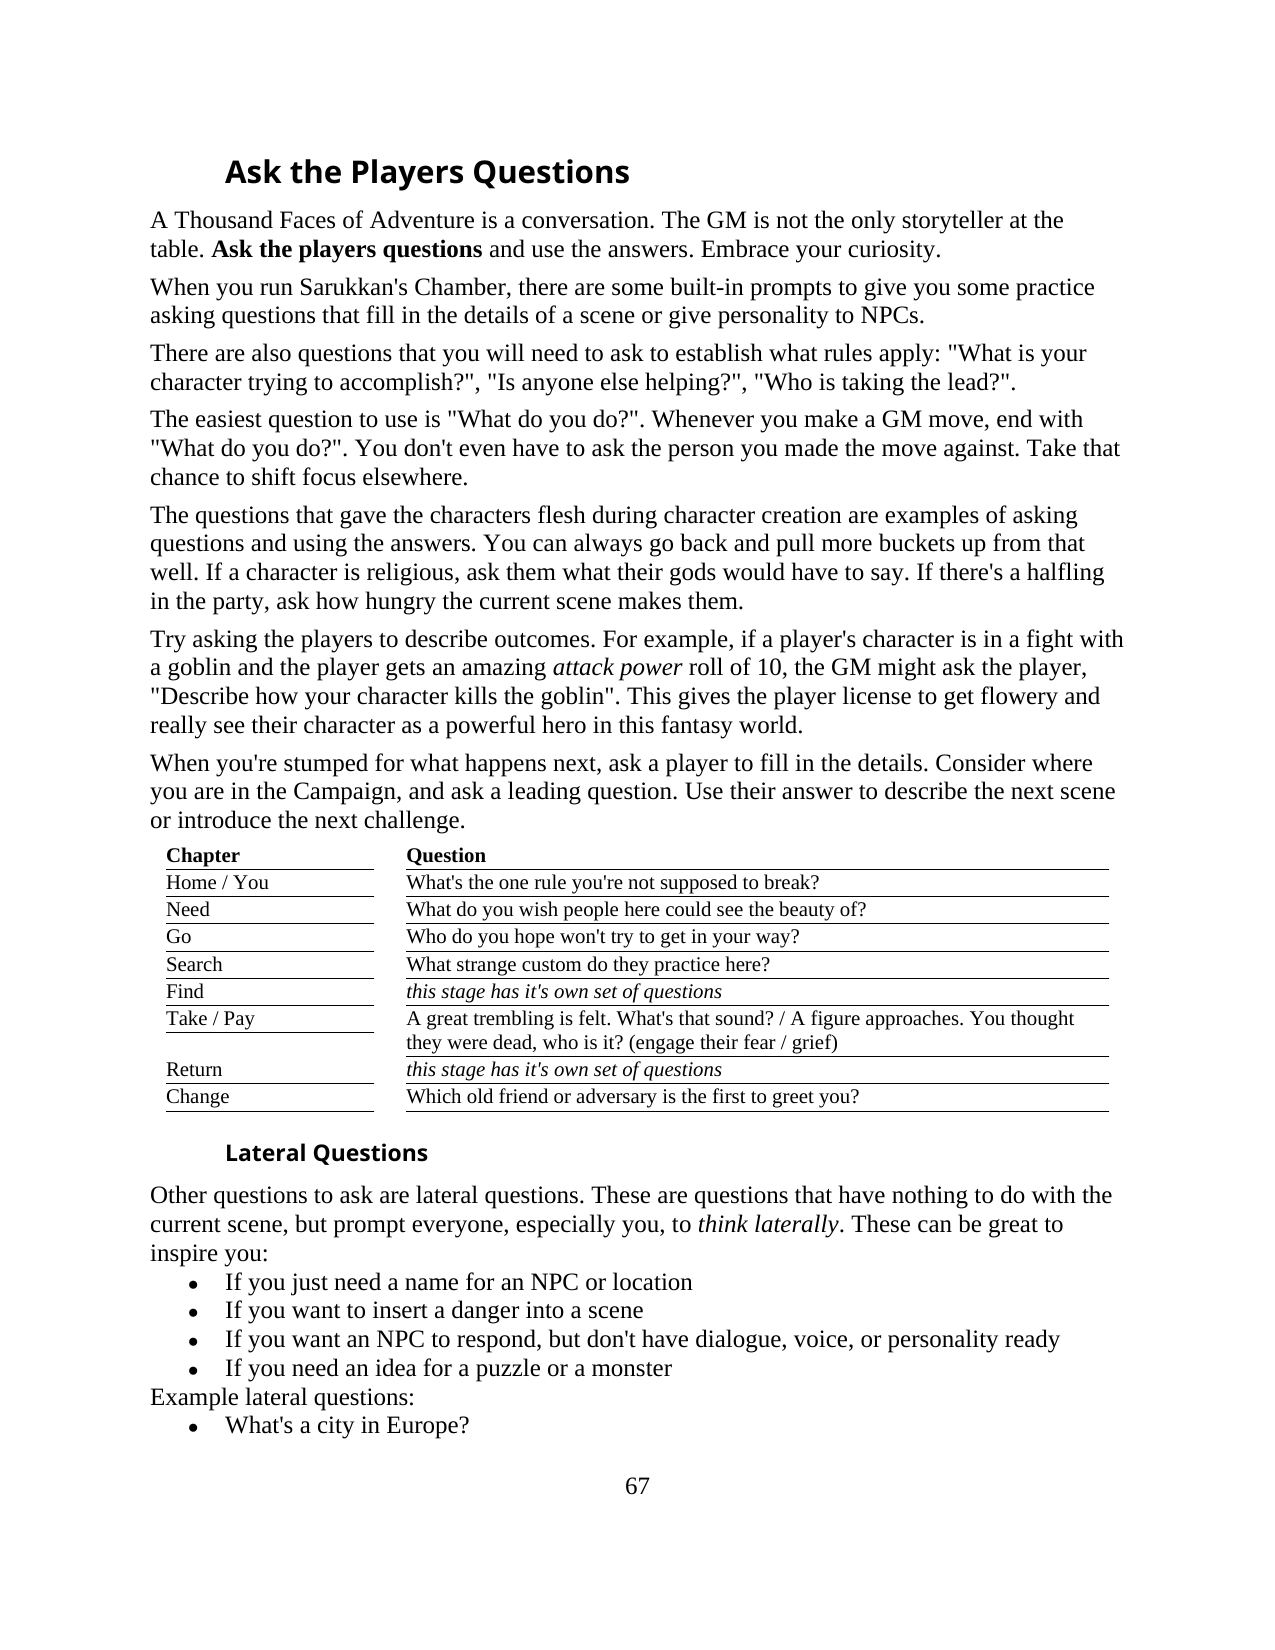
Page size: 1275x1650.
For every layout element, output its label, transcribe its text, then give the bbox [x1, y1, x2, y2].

text The questions that gave the characters flesh during character creation are examples of asking questions and using the answers. You can always go back and pull more buckets up from that well. If a character is religious, ask them what their gods would have to say. If there's a halfling in the party, ask how hungry the current scene makes them. [150, 500, 1125, 615]
table_cell What do you wish people here could see the beauty of? [390, 897, 1125, 924]
table_cell What strange custom do they practice here? [390, 952, 1125, 979]
table_cell Home / You [150, 870, 390, 897]
table_cell Who do you hope won't try to get in your way? [390, 924, 1125, 952]
table_cell Need [150, 897, 390, 924]
text The easiest question to use is "What do you do?". Whenever you make a GM move, end with "What do you do?". You don't even have to ask the person you made the move against. Take that chance to shift focus elsewhere. [150, 404, 1125, 491]
text There are also questions that you will need to ask to establish what rules apply: "What is your character trying to accomplish?", "Is anyone else helping?", "Who is taking the lead?". [150, 338, 1125, 396]
list If you need an idea for a puzzle or a monster [187, 1353, 1125, 1382]
list If you want an NPC to respond, but don't have dialogue, voice, or personality ready [187, 1324, 1125, 1353]
list If you want to insert a danger into a scene [187, 1295, 1125, 1324]
table_cell Change [150, 1084, 390, 1112]
table_cell Go [150, 924, 390, 952]
text When you're stumped for what happens next, ask a player to fill in the details. Consider where you are in the Campaign, and ask a leading question. Use their answer to describe the next scene or introduce the next challenge. [150, 748, 1125, 834]
text Try asking the players to describe outcomes. For example, if a player's character is in a fight with a goblin and the player gets an amazing attack power roll of 10, the GM might ask the player, "Describe how your character kills the goblin". This gives the player license to get flowery and really see their character as a powerful hero in this fantasy world. [150, 624, 1125, 739]
list If you just need a name for an NPC or location [187, 1267, 1125, 1295]
text When you run Sarukkan's Chamber, there are some built-in prompts to give you some practice asking questions that fill in the details of a scene or give personality to NPCs. [150, 272, 1125, 329]
table_cell Search [150, 952, 390, 979]
list What's a city in Europe? [187, 1410, 1125, 1439]
table_header Chapter [150, 843, 390, 870]
table_cell Take / Pay [150, 1006, 390, 1057]
subtitle Lateral Questions [150, 1137, 1125, 1168]
text A Thousand Faces of Adventure is a conversation. The GM is not the only storyteller at the table. Ask the players questions and use the answers. Embrace your curiosity. [150, 205, 1125, 263]
table_cell this stage has it's own set of questions [390, 1057, 1125, 1084]
table_header Question [390, 843, 1125, 870]
table_cell A great trembling is felt. What's that sound? / A figure approaches. You thought they were dead, who is it? (engage their fear / grief) [390, 1006, 1125, 1057]
table_cell this stage has it's own set of questions [390, 979, 1125, 1006]
text Other questions to ask are lateral questions. These are questions that have nothing to do with the current scene, but prompt everyone, especially you, to think laterally. These can be great to inspire you: [150, 1180, 1125, 1267]
text Example lateral questions: [150, 1382, 1125, 1410]
table_cell Which old friend or adversary is the first to greet you? [390, 1084, 1125, 1112]
table_cell Return [150, 1057, 390, 1084]
subtitle Ask the Players Questions [150, 150, 1125, 193]
table_cell Find [150, 979, 390, 1006]
table_cell What's the one rule you're not supposed to break? [390, 870, 1125, 897]
